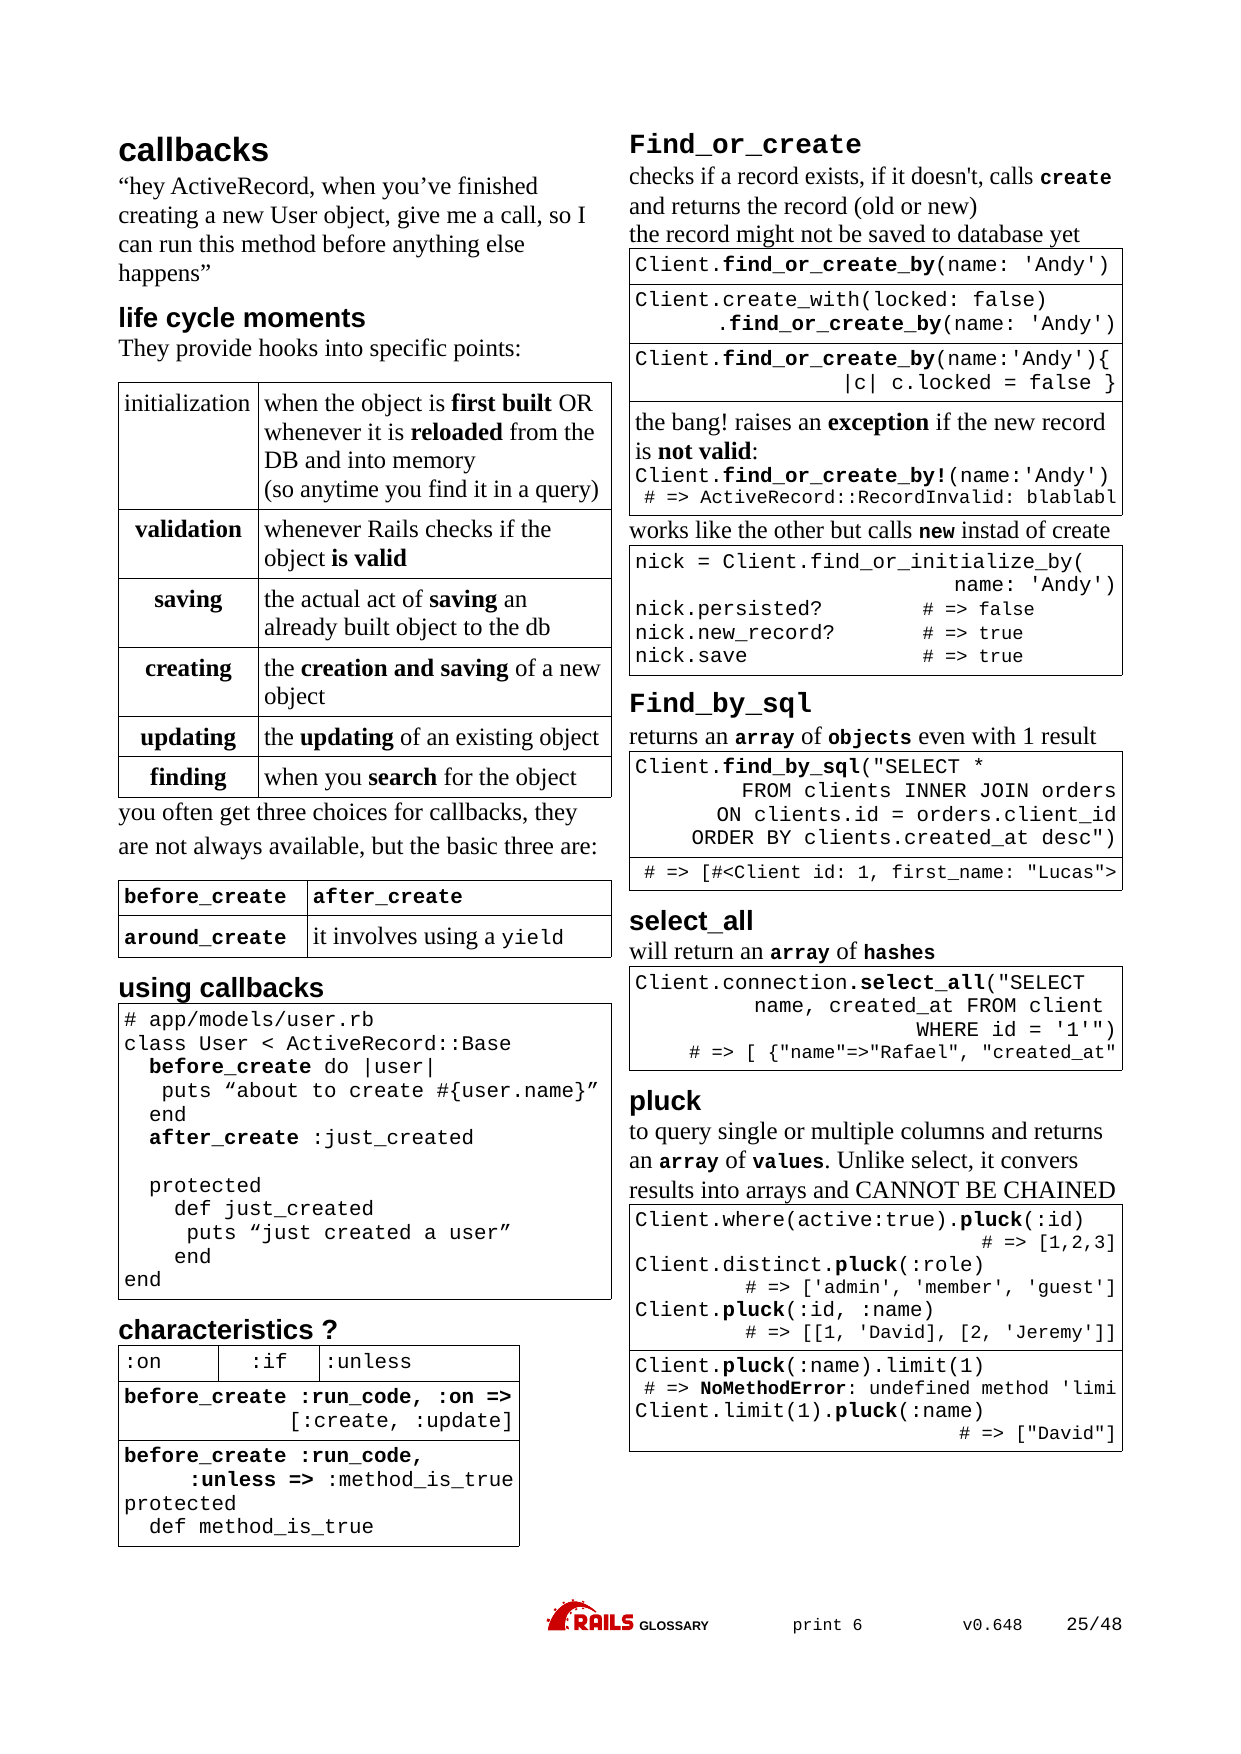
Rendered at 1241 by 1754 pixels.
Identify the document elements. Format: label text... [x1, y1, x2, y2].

table_cell the creation and saving of a new object [259, 648, 611, 716]
table_header initialization [119, 383, 258, 509]
table_header Client.find_by_sql("SELECT * FROM clients INNER JOIN orders ON clients.id = orders.client_id ORDER BY clients.created_at desc") [630, 752, 1122, 857]
table_header nick = Client.find_or_initialize_by( name: 'Andy') nick.persisted? # => false nick.new_record? # => true nick.save # => true [630, 546, 1122, 675]
table_header :on [119, 1346, 218, 1381]
table_cell whenever Rails checks if the object is valid [259, 510, 611, 578]
text you often get three choices for callbacks, they are not always available, but the basic three are: [118, 798, 611, 860]
table_cell creating [119, 648, 258, 716]
table_cell before_create :run_code, :unless => :method_is_true protected def method_is_true [119, 1441, 519, 1546]
table_header before_create [119, 881, 307, 915]
table_cell when you search for the object [259, 757, 611, 797]
text the record might not be saved to database yet [629, 219, 1122, 248]
subtitle Find_by_sql [629, 689, 1122, 721]
text will return an array of hashes [629, 936, 1122, 966]
table_cell before_create :run_code, :on => [:create, :update] [119, 1382, 519, 1439]
table_cell the actual act of saving an already built object to the db [259, 579, 611, 647]
table_cell # => [#<Client id: 1, first_name: "Lucas"> [630, 858, 1122, 889]
subtitle select_all [629, 904, 1122, 936]
text works like the other but calls new instad of create [629, 516, 1122, 545]
text returns an array of objects even with 1 result [629, 721, 1122, 751]
table_header Client.where(active:true).pluck(:id) # => [1,2,3] Client.distinct.pluck(:role) # => ['admin', 'member', 'guest'] Client.pluck(:id, :name) # => [[1, 'David], [2, 'Jeremy']] [630, 1205, 1122, 1350]
table_header when the object is first built OR whenever it is reloaded from the DB and into memory (so anytime you find it in a query) [259, 383, 611, 509]
table_cell Client.create_with(locked: false) .find_or_create_by(name: 'Andy') [630, 285, 1122, 342]
table_cell around_create [119, 916, 307, 957]
table_header Client.connection.select_all("SELECT name, created_at FROM client WHERE id = '1'") # => [ {"name"=>"Rafael", "created_at" [630, 967, 1122, 1069]
subtitle Find_or_create [629, 130, 1122, 161]
table_cell it involves using a yield [308, 916, 611, 957]
subtitle pluck [629, 1084, 1122, 1116]
text to query single or multiple columns and returns an array of values. Unlike select, it convers results into arrays and CANNOT BE CHAINED [629, 1116, 1122, 1203]
text They provide hooks into specific points: [118, 333, 611, 362]
table_cell saving [119, 579, 258, 647]
table_header Client.find_or_create_by(name: 'Andy') [630, 249, 1122, 283]
table_cell updating [119, 717, 258, 756]
table_cell finding [119, 757, 258, 797]
subtitle callbacks [118, 130, 611, 168]
subtitle life cycle moments [118, 301, 611, 333]
table_header :unless [320, 1346, 519, 1381]
table_header after_create [308, 881, 611, 915]
subtitle using callbacks [118, 971, 611, 1003]
table_cell the updating of an existing object [259, 717, 611, 756]
table_cell the bang! raises an exception if the new record is not valid: Client.find_or_create_by!(name:'Andy') # => ActiveRecord::RecordInvalid: blablabl [630, 402, 1122, 515]
text “hey ActiveRecord, when you’ve finished creating a new User object, give me a call, so I can run this method before anything else happens” [118, 171, 611, 286]
table_cell validation [119, 510, 258, 578]
text checks if a record exists, if it doesn't, calls create [629, 161, 1122, 191]
text and returns the record (old or new) [629, 191, 1122, 219]
table_header # app/models/user.rb class User < ActiveRecord::Base before_create do |user| puts “about to create #{user.name}” end after_create :just_created protected def just_created puts “just created a user” end end [119, 1004, 611, 1299]
table_cell Client.pluck(:name).limit(1) # => NoMethodError: undefined method 'limi Client.limit(1).pluck(:name) # => ["David"] [630, 1351, 1122, 1451]
table_header :if [219, 1346, 319, 1381]
subtitle characteristics ? [118, 1313, 611, 1345]
table_cell Client.find_or_create_by(name:'Andy'){ |c| c.locked = false } [630, 344, 1122, 401]
